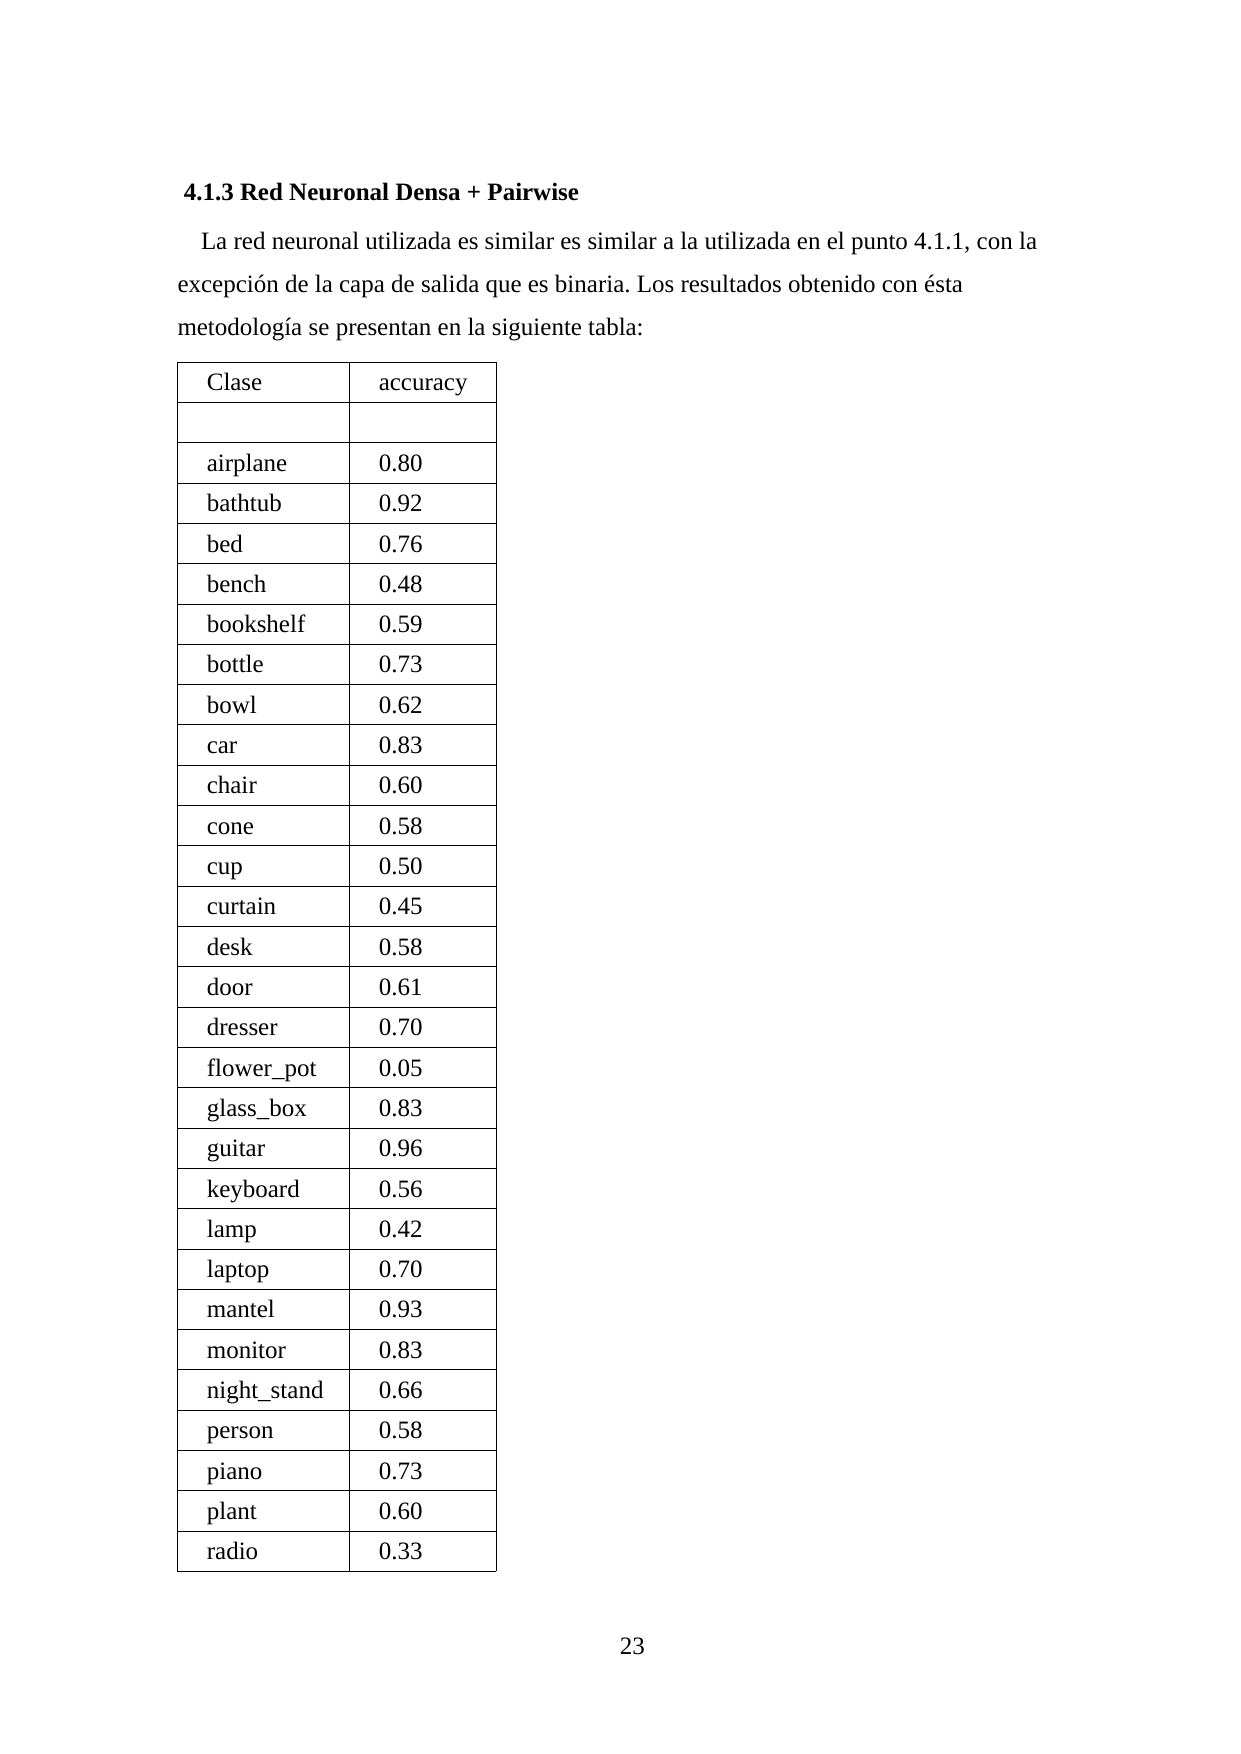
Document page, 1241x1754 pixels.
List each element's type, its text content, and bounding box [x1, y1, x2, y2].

table_cell curtain [178, 887, 349, 926]
table_cell 0.58 [350, 806, 496, 845]
table_cell desk [178, 927, 349, 966]
table_header Clase [178, 363, 349, 402]
table_cell 0.60 [350, 1491, 496, 1531]
table_cell 0.80 [350, 443, 496, 482]
table_cell [350, 403, 496, 442]
table_cell cup [178, 846, 349, 886]
table_cell person [178, 1411, 349, 1450]
table_cell bookshelf [178, 605, 349, 644]
table_cell 0.50 [350, 846, 496, 886]
table_cell door [178, 967, 349, 1007]
table_cell 0.83 [350, 1330, 496, 1369]
table_cell 0.45 [350, 887, 496, 926]
table_cell 0.73 [350, 645, 496, 684]
table_cell night_stand [178, 1370, 349, 1410]
table_cell 0.58 [350, 927, 496, 966]
table_header accuracy [350, 363, 496, 402]
table_cell airplane [178, 443, 349, 482]
table_cell chair [178, 766, 349, 805]
table_cell keyboard [178, 1169, 349, 1208]
table_cell 0.66 [350, 1370, 496, 1410]
table_cell bench [178, 564, 349, 603]
table_cell 0.92 [350, 484, 496, 523]
table_cell cone [178, 806, 349, 845]
table_cell dresser [178, 1008, 349, 1047]
table_cell 0.59 [350, 605, 496, 644]
subtitle Red Neuronal Densa + Pairwise [177, 177, 1063, 206]
table_cell 0.93 [350, 1290, 496, 1329]
table_cell 0.56 [350, 1169, 496, 1208]
table_cell 0.70 [350, 1250, 496, 1289]
table_cell bottle [178, 645, 349, 684]
table_cell bed [178, 524, 349, 563]
table_cell lamp [178, 1209, 349, 1248]
table_cell guitar [178, 1129, 349, 1168]
table_cell monitor [178, 1330, 349, 1369]
text La red neuronal utilizada es similar es similar a la utilizada en el punto 4.1.1, con la excepción de la capa de salida que es binaria. Los resultados obtenido con ésta metodología se presentan en la siguiente tabla: [177, 226, 1063, 341]
table_cell 0.60 [350, 766, 496, 805]
table_cell piano [178, 1451, 349, 1490]
table_cell 0.83 [350, 1088, 496, 1127]
table_cell car [178, 725, 349, 765]
table_cell bathtub [178, 484, 349, 523]
table_cell glass_box [178, 1088, 349, 1127]
table_cell 0.61 [350, 967, 496, 1007]
table_cell 0.42 [350, 1209, 496, 1248]
table_cell 0.33 [350, 1532, 496, 1571]
table_cell mantel [178, 1290, 349, 1329]
table_cell 0.70 [350, 1008, 496, 1047]
table_cell [178, 403, 349, 442]
table_cell 0.83 [350, 725, 496, 765]
table_cell laptop [178, 1250, 349, 1289]
table_cell radio [178, 1532, 349, 1571]
table_cell 0.62 [350, 685, 496, 724]
table_cell 0.73 [350, 1451, 496, 1490]
table_cell 0.76 [350, 524, 496, 563]
table_cell plant [178, 1491, 349, 1531]
table_cell flower_pot [178, 1048, 349, 1087]
table_cell 0.96 [350, 1129, 496, 1168]
table_cell bowl [178, 685, 349, 724]
table_cell 0.58 [350, 1411, 496, 1450]
table_cell 0.05 [350, 1048, 496, 1087]
table_cell 0.48 [350, 564, 496, 603]
